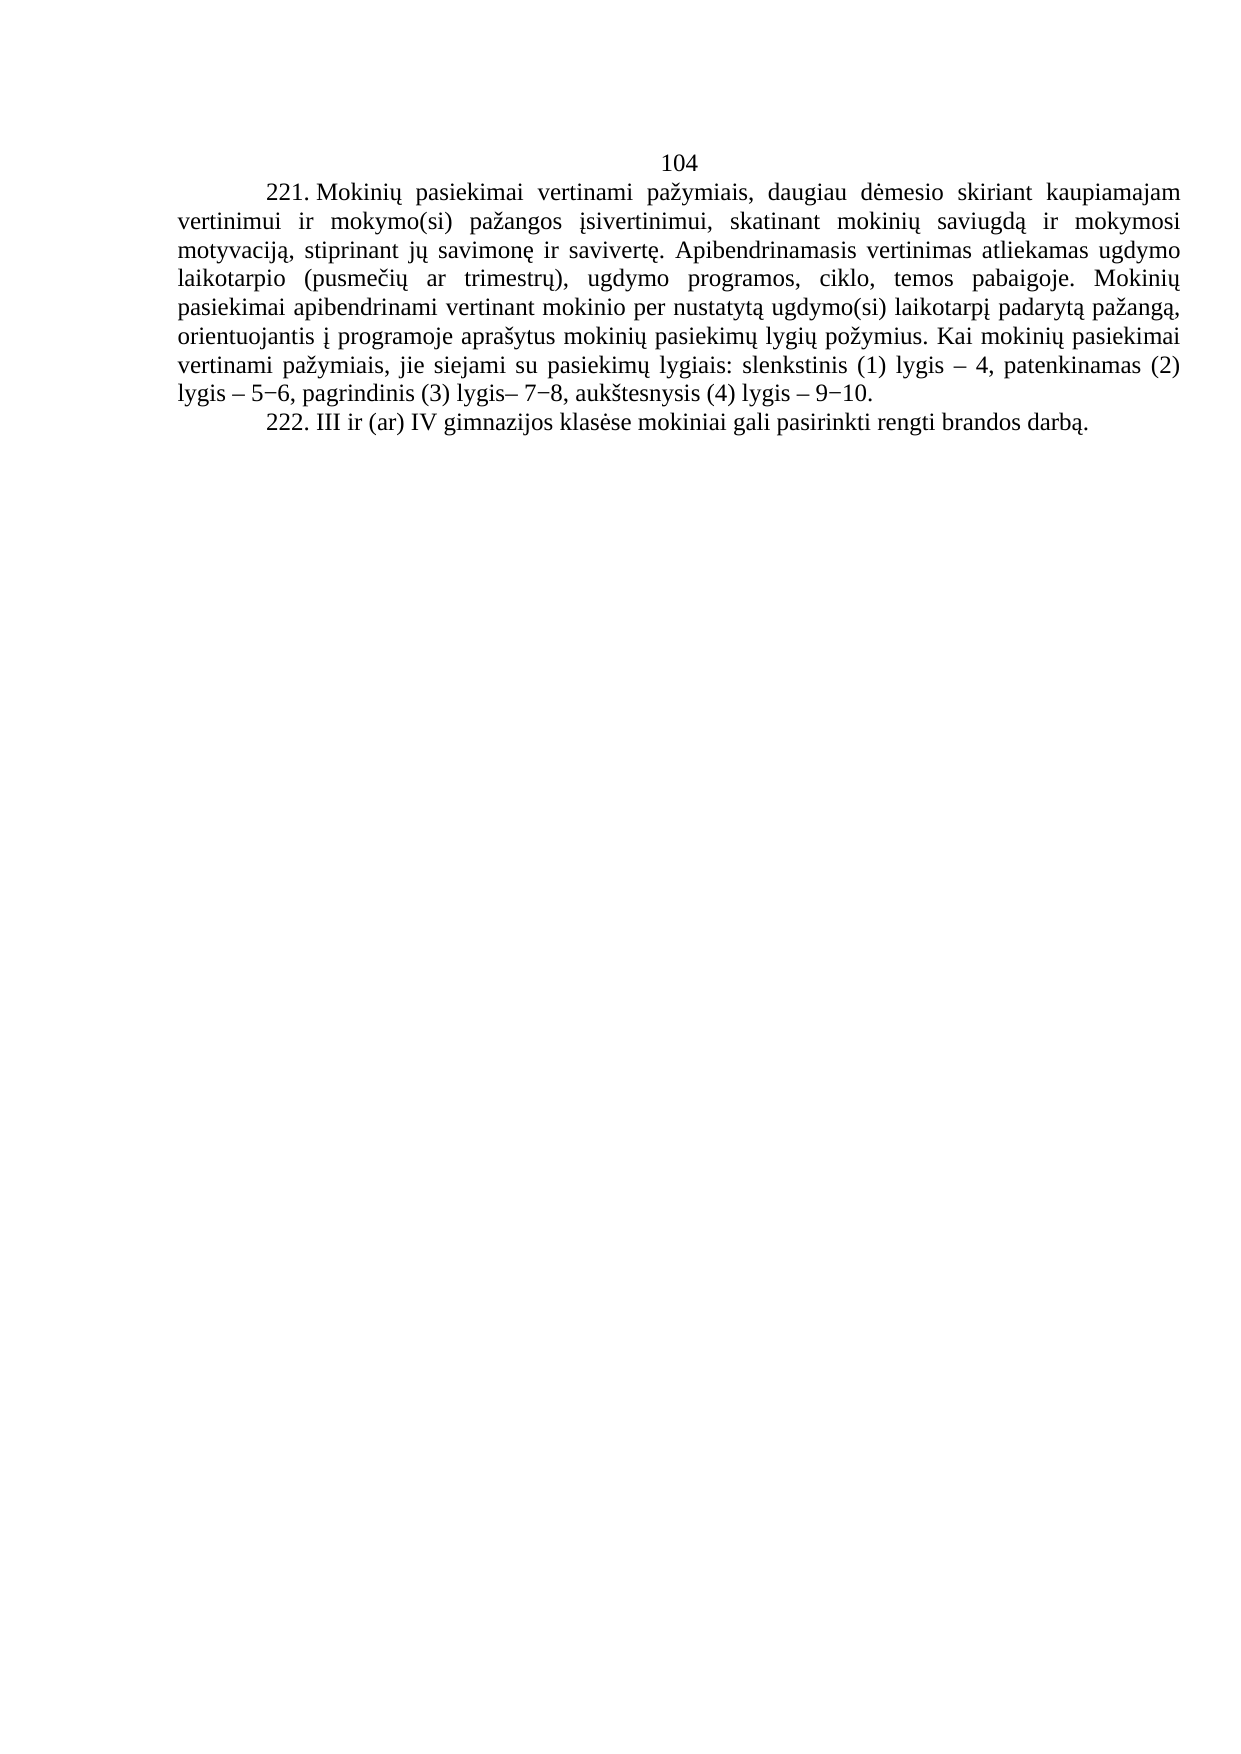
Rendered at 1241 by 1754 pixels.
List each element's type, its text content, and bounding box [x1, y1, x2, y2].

text 221. Mokinių pasiekimai vertinami pažymiais, daugiau dėmesio skiriant kaupiamajam vertinimui ir mokymo(si) pažangos įsivertinimui, skatinant mokinių saviugdą ir mokymosi motyvaciją, stiprinant jų savimonę ir savivertę. Apibendrinamasis vertinimas atliekamas ugdymo laikotarpio (pusmečių ar trimestrų), ugdymo programos, ciklo, temos pabaigoje. Mokinių pasiekimai apibendrinami vertinant mokinio per nustatytą ugdymo(si) laikotarpį padarytą pažangą, orientuojantis į programoje aprašytus mokinių pasiekimų lygių požymius. Kai mokinių pasiekimai vertinami pažymiais, jie siejami su pasiekimų lygiais: slenkstinis (1) lygis – 4, patenkinamas (2) lygis – 5−6, pagrindinis (3) lygis– 7−8, aukštesnysis (4) lygis – 9−10. [177, 177, 1181, 407]
text 222. III ir (ar) IV gimnazijos klasėse mokiniai gali pasirinkti rengti brandos darbą. [177, 407, 1181, 436]
